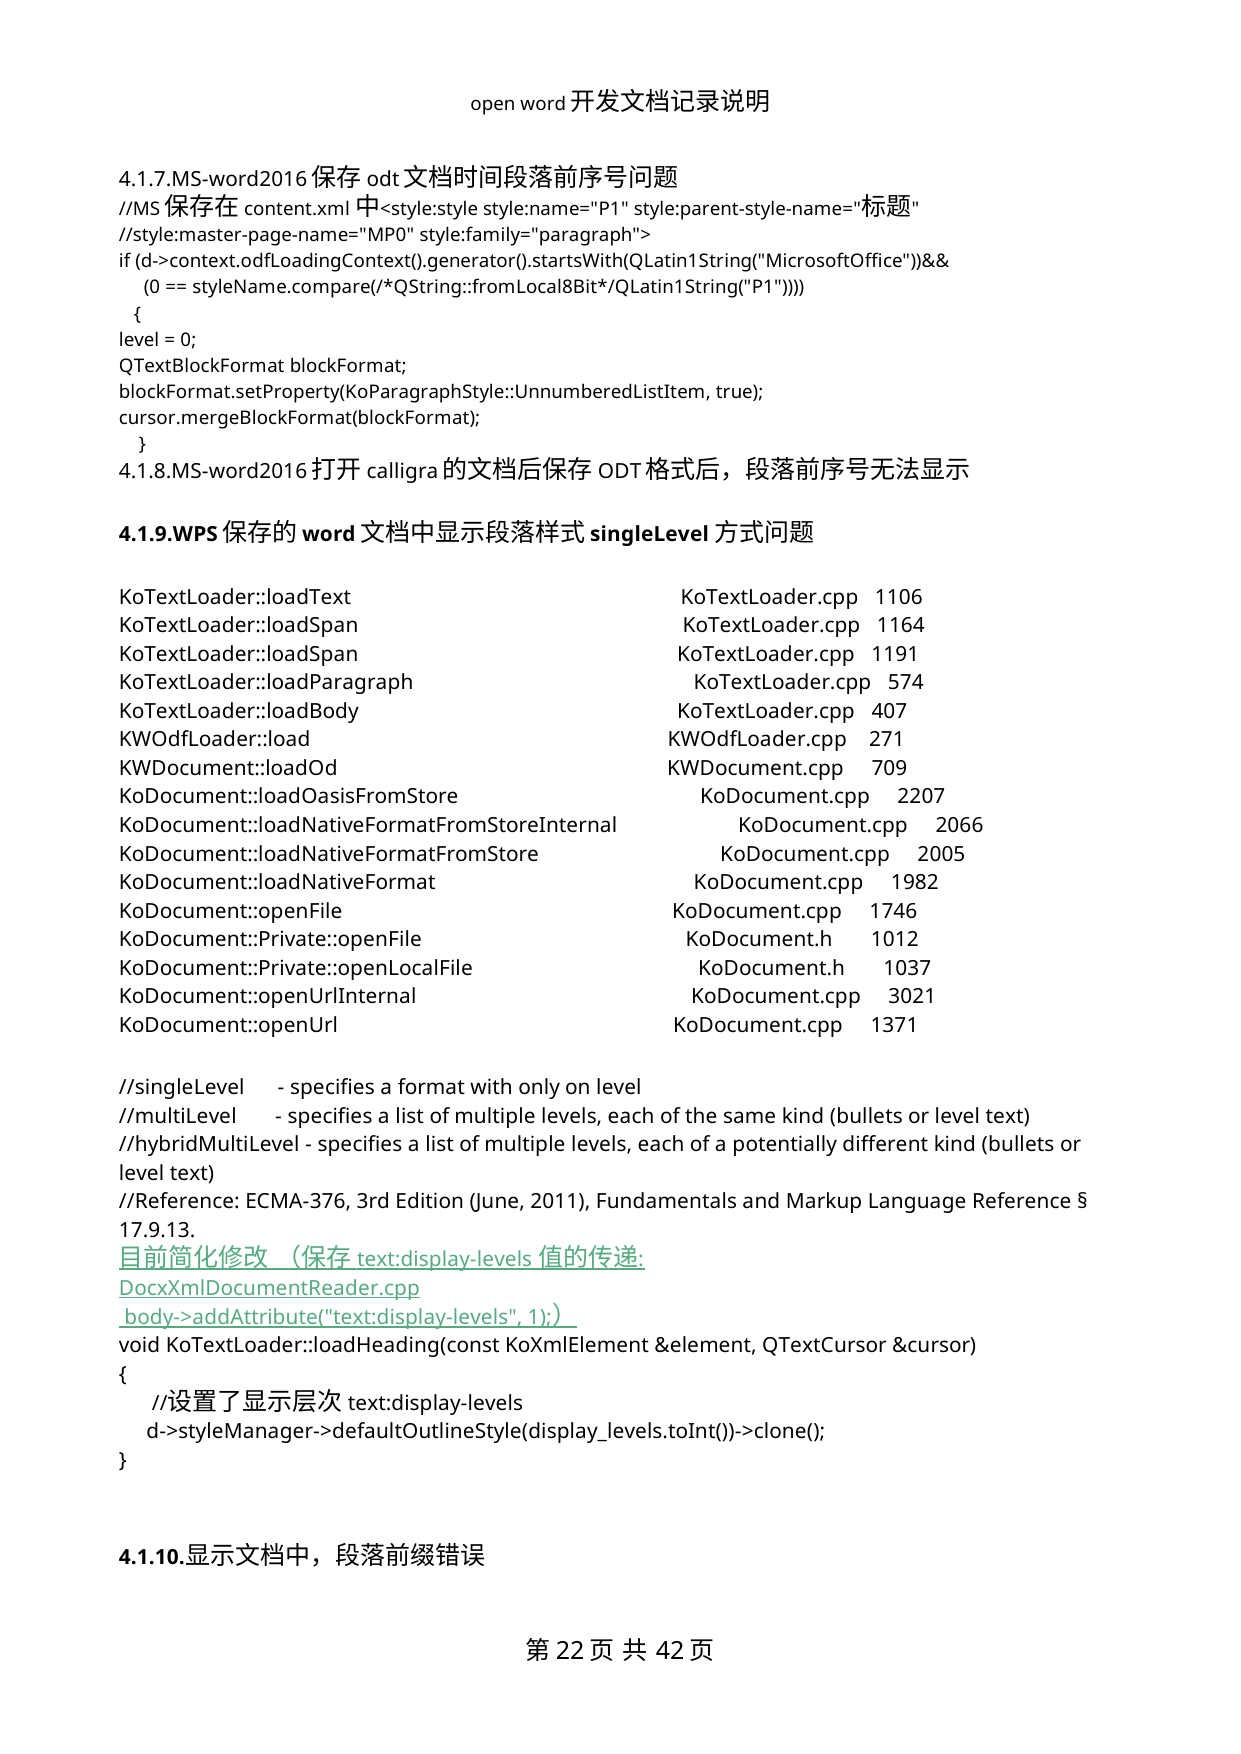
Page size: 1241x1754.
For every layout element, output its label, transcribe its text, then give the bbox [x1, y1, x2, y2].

subtitle 显示文档中，段落前缀错误 [119, 1541, 1121, 1570]
text KoDocument::loadOasisFromStore KoDocument.cpp 2207 [119, 781, 1121, 810]
text KoDocument::Private::openFile KoDocument.h 1012 [119, 924, 1121, 953]
text //style:master-page-name="MP0" style:family="paragraph"> [119, 221, 1121, 247]
text KWOdfLoader::load KWOdfLoader.cpp 271 [119, 724, 1121, 753]
text KoTextLoader::loadSpan KoTextLoader.cpp 1191 [119, 639, 1121, 667]
text KoTextLoader::loadBody KoTextLoader.cpp 407 [119, 696, 1121, 724]
text (0 == styleName.compare(/*QString::fromLocal8Bit*/QLatin1String("P1")))) [119, 273, 1121, 299]
text body->addAttribute("text:display-levels", 1);） [119, 1301, 1121, 1330]
text cursor.mergeBlockFormat(blockFormat); [119, 403, 1121, 429]
text KoDocument::openUrlInternal KoDocument.cpp 3021 [119, 981, 1121, 1010]
text KoTextLoader::loadText KoTextLoader.cpp 1106 [119, 582, 1121, 610]
text //multiLevel - specifies a list of multiple levels, each of the same kind (bullets or level text) [119, 1101, 1121, 1129]
text } [119, 1445, 1121, 1473]
text KoDocument::Private::openLocalFile KoDocument.h 1037 [119, 953, 1121, 981]
text KoDocument::loadNativeFormatFromStore KoDocument.cpp 2005 [119, 838, 1121, 867]
text KoDocument::loadNativeFormatFromStoreInternal KoDocument.cpp 2066 [119, 810, 1121, 838]
text level = 0; [119, 325, 1121, 351]
text //设置了显示层次text:display-levels [119, 1387, 1121, 1416]
text blockFormat.setProperty(KoParagraphStyle::UnnumberedListItem, true); [119, 377, 1121, 403]
text KWDocument::loadOd KWDocument.cpp 709 [119, 753, 1121, 781]
text KoTextLoader::loadParagraph KoTextLoader.cpp 574 [119, 667, 1121, 696]
text QTextBlockFormat blockFormat; [119, 351, 1121, 377]
text KoDocument::loadNativeFormat KoDocument.cpp 1982 [119, 867, 1121, 896]
text //singleLevel - specifies a format with only on level [119, 1072, 1121, 1101]
subtitle MS-word2016保存odt文档时间段落前序号问题 [119, 163, 1121, 192]
text DocxXmlDocumentReader.cpp [119, 1273, 1121, 1301]
text void KoTextLoader::loadHeading(const KoXmlElement &element, QTextCursor &cursor) [119, 1330, 1121, 1359]
text //hybridMultiLevel - specifies a list of multiple levels, each of a potentially different kind (bullets or level text) [119, 1129, 1121, 1186]
text if (d->context.odfLoadingContext().generator().startsWith(QLatin1String("MicrosoftOffice"))&& [119, 247, 1121, 273]
text 目前简化修改 （保存text:display-levels 值的传递: [119, 1243, 1121, 1273]
text KoDocument::openUrl KoDocument.cpp 1371 [119, 1010, 1121, 1038]
text KoTextLoader::loadSpan KoTextLoader.cpp 1164 [119, 610, 1121, 639]
text //MS保存在content.xml 中<style:style style:name="P1" style:parent-style-name="标题" [119, 192, 1121, 221]
text { [119, 1359, 1121, 1387]
text KoDocument::openFile KoDocument.cpp 1746 [119, 896, 1121, 924]
text //Reference: ECMA-376, 3rd Edition (June, 2011), Fundamentals and Markup Language Reference § 17.9.13. [119, 1186, 1121, 1243]
subtitle WPS保存的word文档中显示段落样式singleLevel 方式问题 [119, 519, 1121, 548]
text { [119, 299, 1121, 325]
subtitle MS-word2016打开calligra的文档后保存ODT格式后，段落前序号无法显示 [119, 456, 1121, 485]
text d->styleManager->defaultOutlineStyle(display_levels.toInt())->clone(); [119, 1416, 1121, 1445]
text } [119, 429, 1121, 456]
